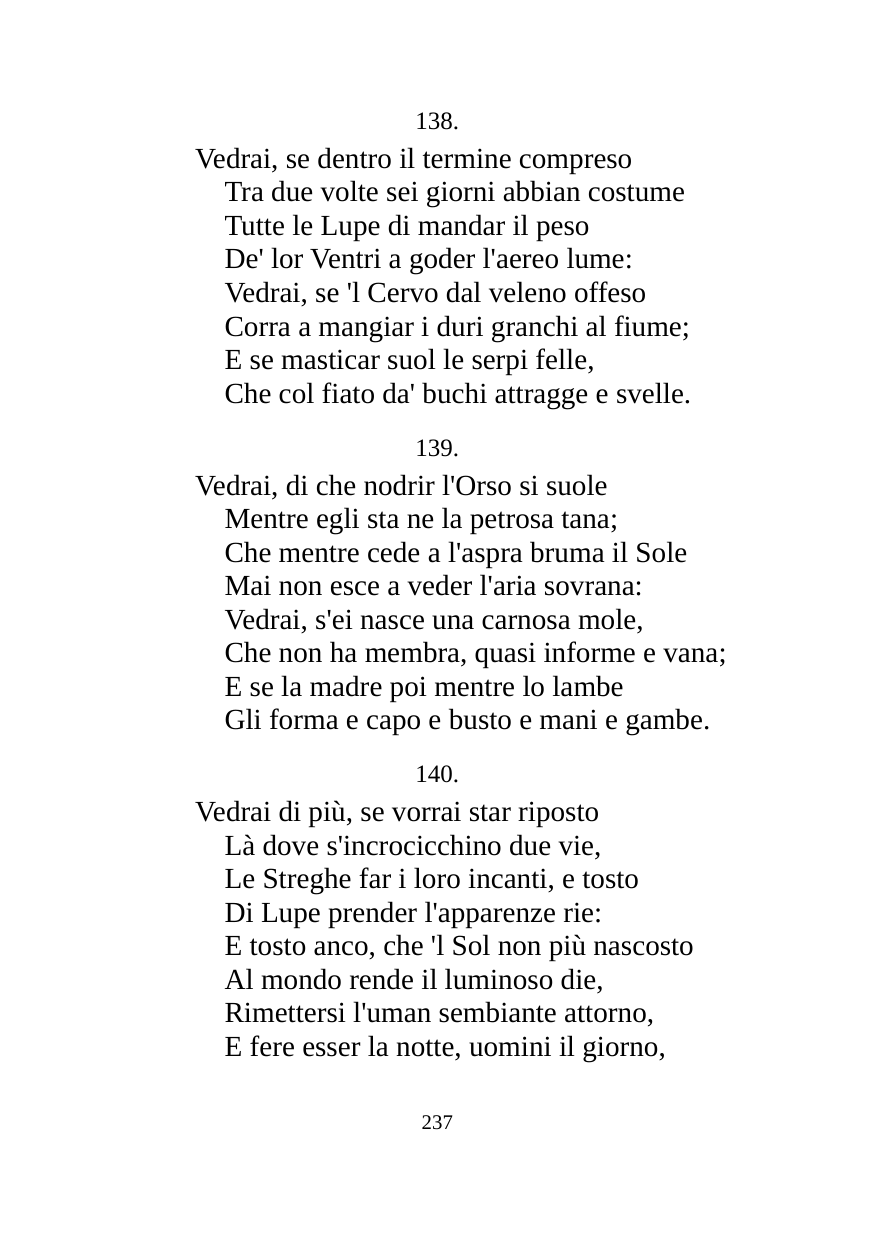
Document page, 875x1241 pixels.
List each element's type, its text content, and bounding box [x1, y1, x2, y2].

text E tosto anco, che 'l Sol non più nascosto [224, 928, 768, 962]
text 138. [106, 106, 768, 135]
text Corra a mangiar i duri granchi al fiume; [224, 309, 768, 342]
text E se masticar suol le serpi felle, [224, 342, 768, 376]
text Tutte le Lupe di mandar il peso [224, 208, 768, 242]
text Che non ha membra, quasi informe e vana; [224, 635, 768, 669]
text Vedrai, se 'l Cervo dal veleno offeso [224, 275, 768, 309]
text Che col fiato da' buchi attragge e svelle. [224, 376, 768, 409]
text Vedrai, di che nodrir l'Orso si suole [195, 468, 768, 501]
text Al mondo rende il luminoso die, [224, 962, 768, 996]
text Là dove s'incrocicchino due vie, [224, 828, 768, 861]
text Le Streghe far i loro incanti, e tosto [224, 861, 768, 895]
text Mentre egli sta ne la petrosa tana; [224, 501, 768, 535]
text Che mentre cede a l'aspra bruma il Sole [224, 535, 768, 568]
text 140. [106, 759, 768, 788]
text 139. [106, 433, 768, 462]
text Tra due volte sei giorni abbian costume [224, 174, 768, 208]
text Mai non esce a veder l'aria sovrana: [224, 568, 768, 602]
text De' lor Ventri a goder l'aereo lume: [224, 242, 768, 275]
text Vedrai, s'ei nasce una carnosa mole, [224, 602, 768, 635]
text E fere esser la notte, uomini il giorno, [224, 1029, 768, 1063]
text E se la madre poi mentre lo lambe [224, 669, 768, 702]
text Di Lupe prender l'apparenze rie: [224, 895, 768, 928]
text Rimettersi l'uman sembiante attorno, [224, 996, 768, 1029]
text Gli forma e capo e busto e mani e gambe. [224, 702, 768, 736]
text Vedrai, se dentro il termine compreso [195, 141, 768, 174]
text Vedrai di più, se vorrai star riposto [195, 794, 768, 828]
